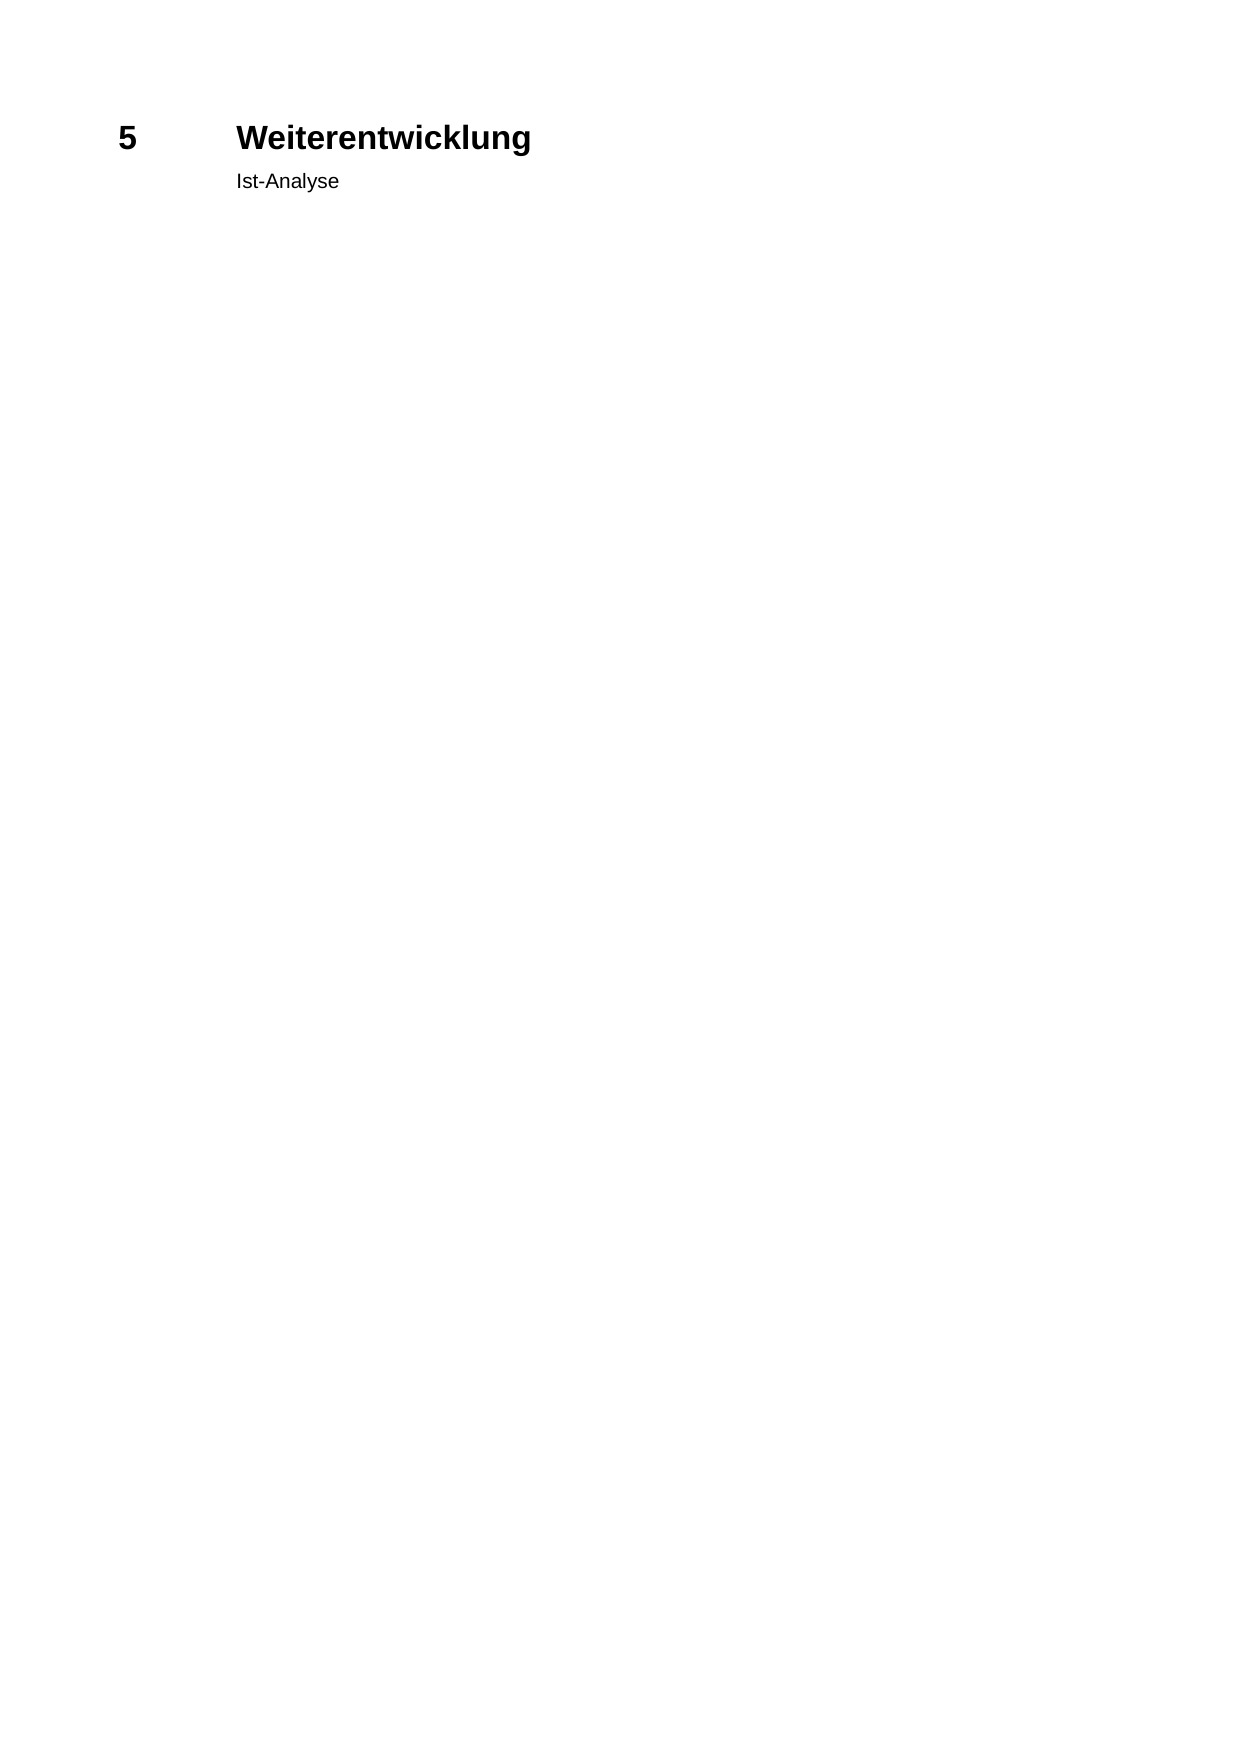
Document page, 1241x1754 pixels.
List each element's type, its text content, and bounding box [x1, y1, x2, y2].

text Ist-Analyse [236, 168, 1122, 192]
subtitle Weiterentwicklung [118, 118, 1122, 157]
